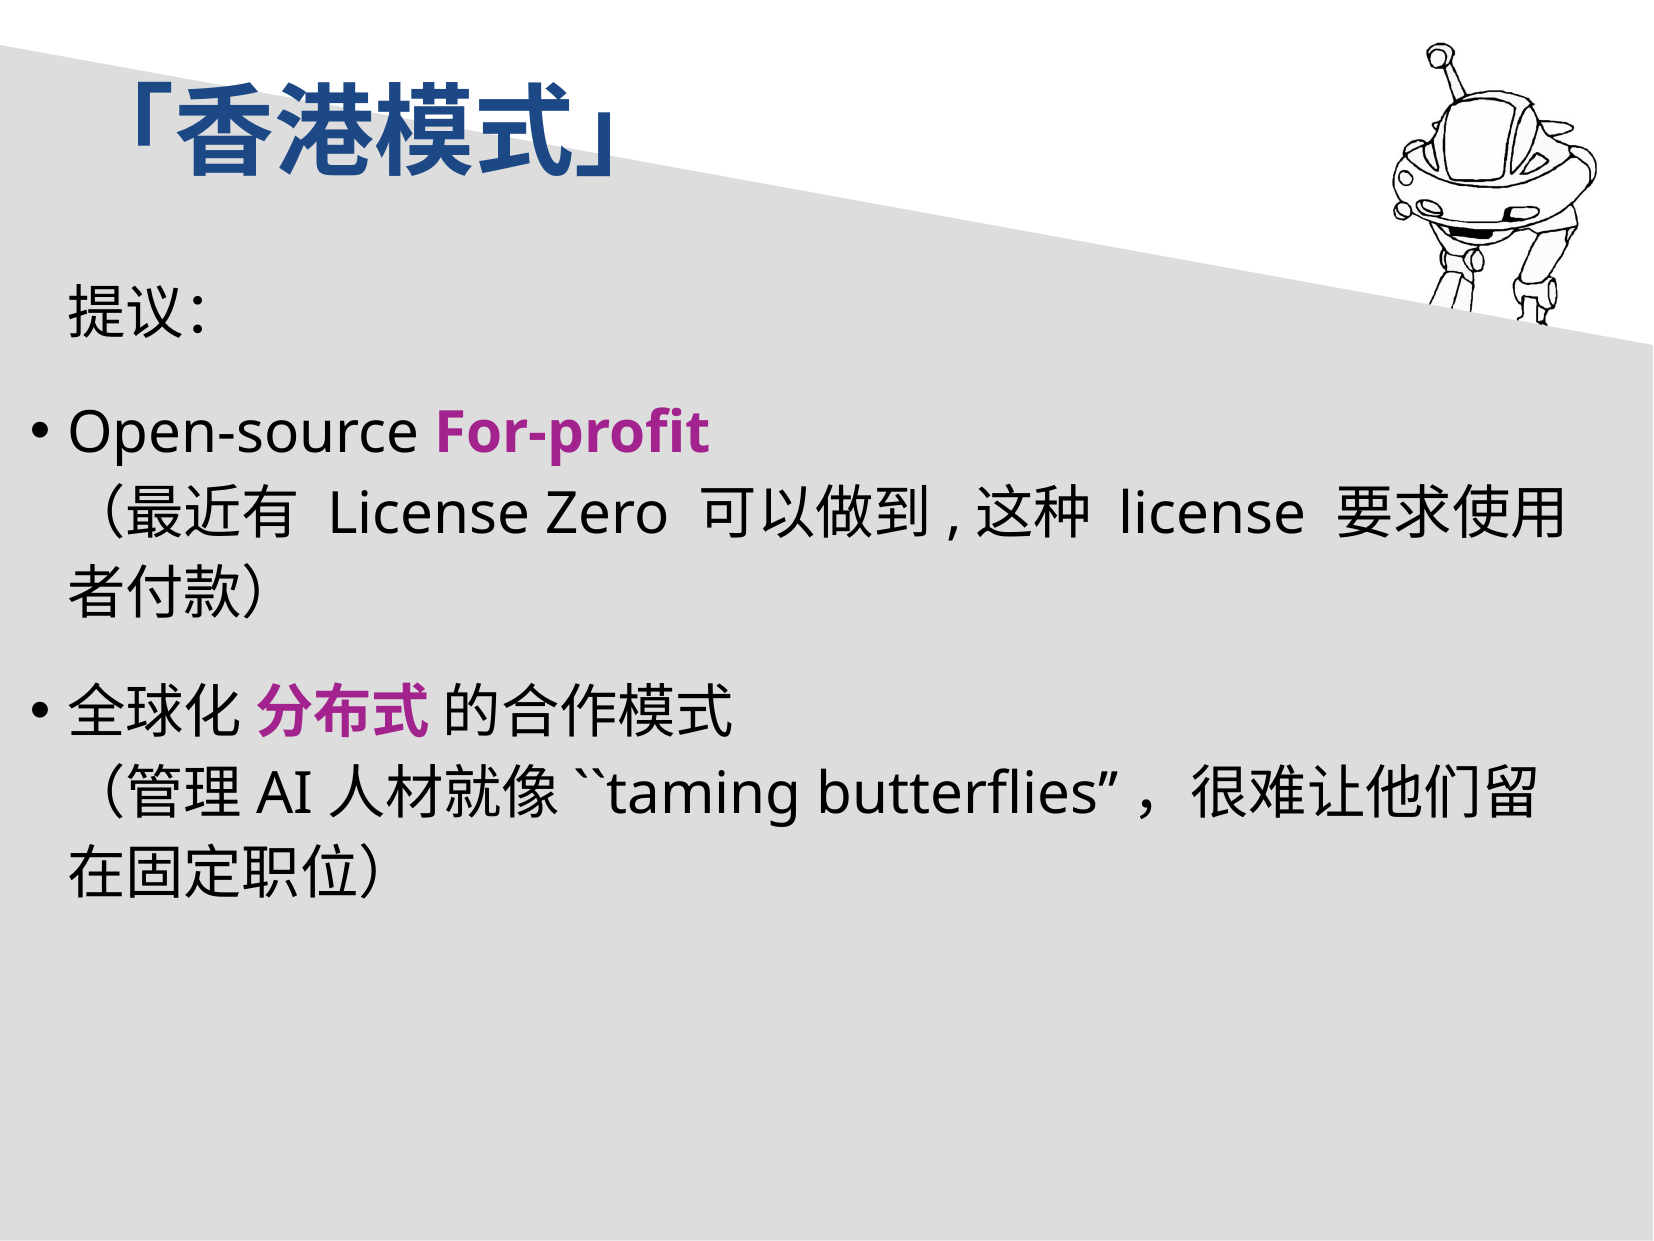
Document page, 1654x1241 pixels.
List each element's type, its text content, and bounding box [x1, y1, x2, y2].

text_box [0, 45, 1653, 1241]
picture [1349, 195, 1625, 339]
picture [1349, 30, 1625, 59]
text_box 提议： Open-source For-profit （最近有 License Zero 可以做到,这种 license 要求使用者付款） 全球化 分布式 的合作模式 （管理AI人材就像``taming butterflies’’，很难让他们留在固定职位） [15, 257, 1591, 1060]
text_box 「香港模式」 [60, 59, 1653, 195]
